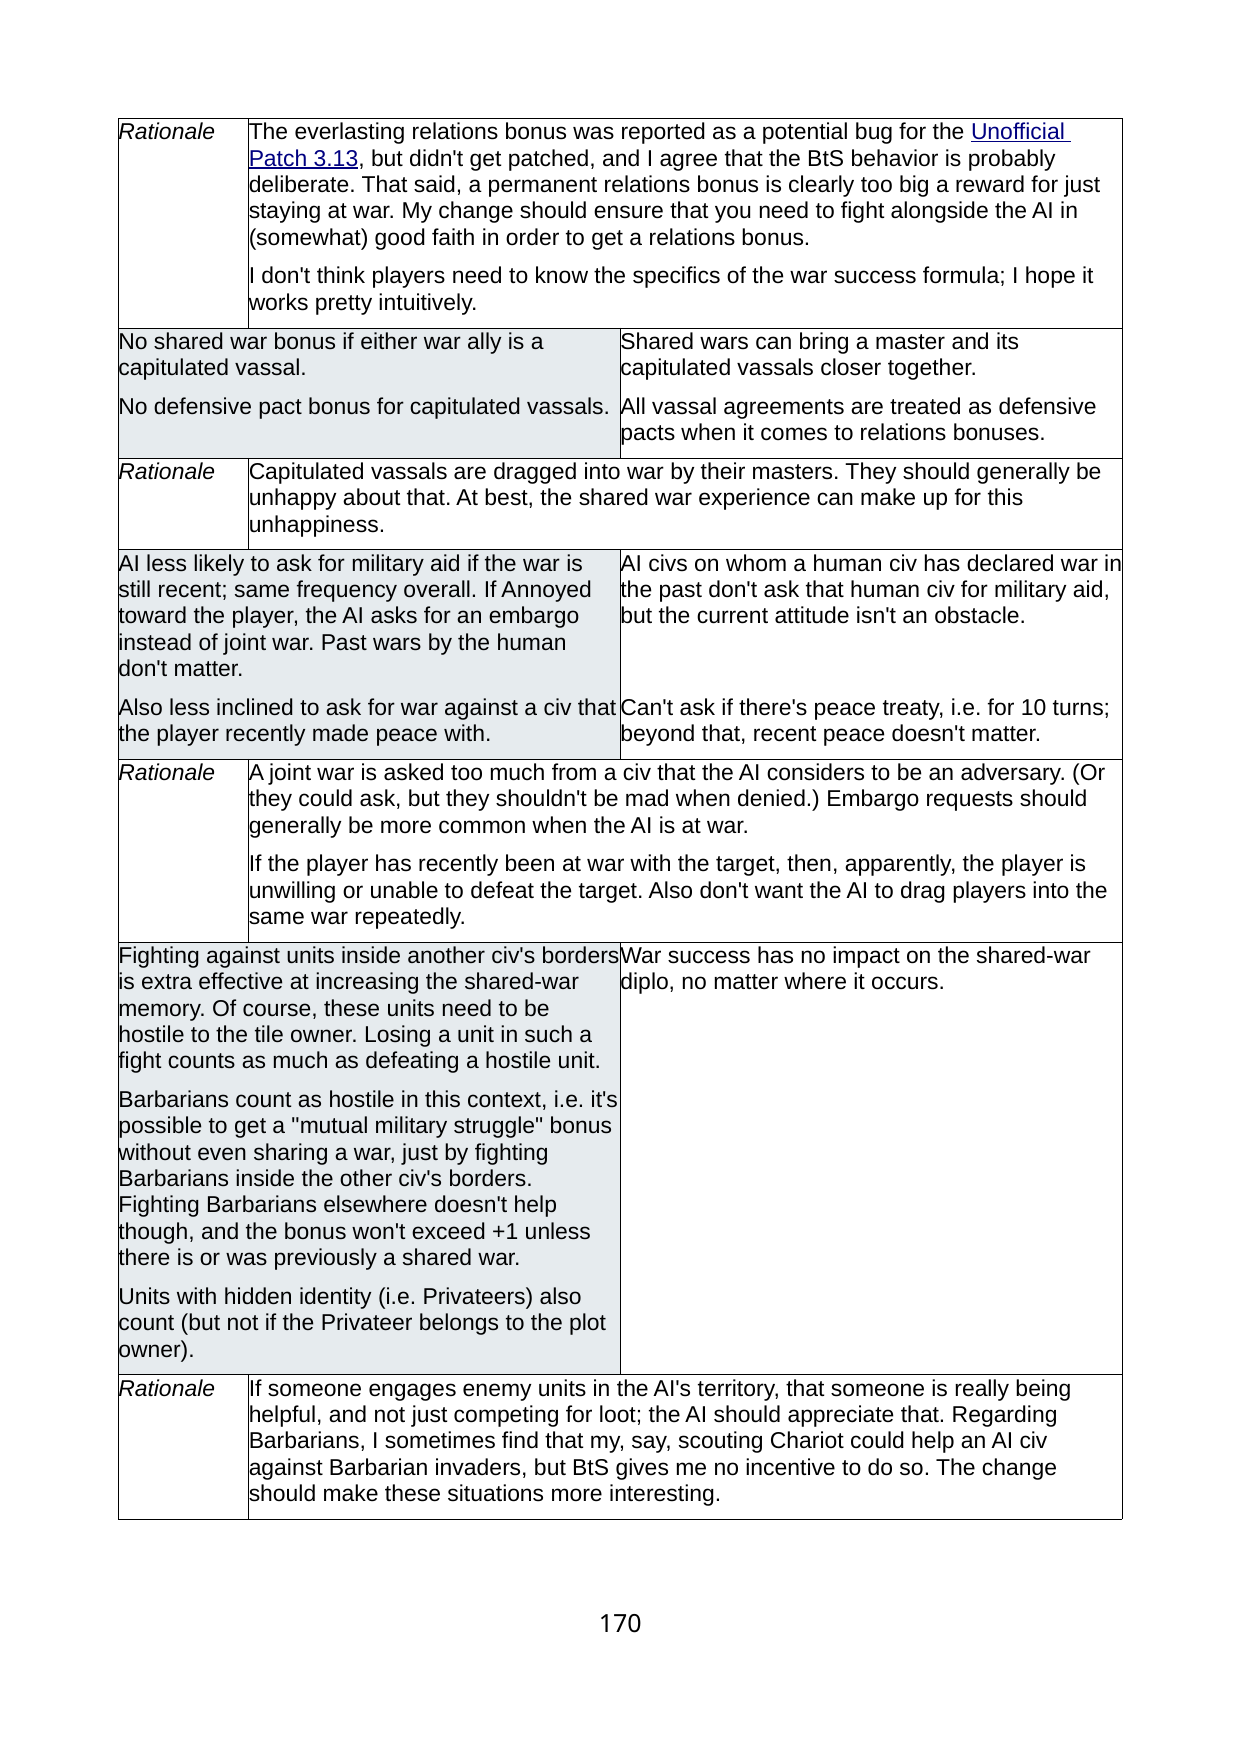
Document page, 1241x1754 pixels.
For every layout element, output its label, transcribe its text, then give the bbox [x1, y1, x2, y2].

table_cell Rationale [119, 459, 248, 549]
table_cell No shared war bonus if either war ally is a capitulated vassal. No defensive pact bonus for capitulated vassals. [119, 329, 620, 458]
table_cell AI civs on whom a human civ has declared war in the past don't ask that human civ for military aid, but the current attitude isn't an obstacle. Can't ask if there's peace treaty, i.e. for 10 turns; beyond that, recent peace doesn't matter. [621, 550, 1122, 759]
table_cell The everlasting relations bonus was reported as a potential bug for the Unofficial Patch 3.13, but didn't get patched, and I agree that the BtS behavior is probably deliberate. That said, a permanent relations bonus is clearly too big a reward for just staying at war. My change should ensure that you need to fight alongside the AI in (somewhat) good faith in order to get a relations bonus. I don't think players need to know the specifics of the war success formula; I hope it works pretty intuitively. [249, 119, 1122, 327]
table_cell Capitulated vassals are dragged into war by their masters. They should generally be unhappy about that. At best, the shared war experience can make up for this unhappiness. [249, 459, 1122, 549]
table_cell Fighting against units inside another civ's borders is extra effective at increasing the shared-war memory. Of course, these units need to be hostile to the tile owner. Losing a unit in such a fight counts as much as defeating a hostile unit. Barbarians count as hostile in this context, i.e. it's possible to get a "mutual military struggle" bonus without even sharing a war, just by fighting Barbarians inside the other civ's borders. Fighting Barbarians elsewhere doesn't help though, and the bonus won't exceed +1 unless there is or was previously a shared war. Units with hidden identity (i.e. Privateers) also count (but not if the Privateer belongs to the plot owner). [119, 943, 620, 1374]
table_cell Rationale [119, 1375, 248, 1519]
table_cell Shared wars can bring a master and its capitulated vassals closer together. All vassal agreements are treated as defensive pacts when it comes to relations bonuses. [621, 329, 1122, 458]
table_cell Rationale [119, 119, 248, 327]
table_cell If someone engages enemy units in the AI's territory, that someone is really being helpful, and not just competing for loot; the AI should appreciate that. Regarding Barbarians, I sometimes find that my, say, scouting Chariot could help an AI civ against Barbarian invaders, but BtS gives me no incentive to do so. The change should make these situations more interesting. [249, 1375, 1122, 1519]
table_cell A joint war is asked too much from a civ that the AI considers to be an adversary. (Or they could ask, but they shouldn't be mad when denied.) Embargo requests should generally be more common when the AI is at war. If the player has recently been at war with the target, then, apparently, the player is unwilling or unable to defeat the target. Also don't want the AI to drag players into the same war repeatedly. [249, 760, 1122, 942]
table_cell War success has no impact on the shared-war diplo, no matter where it occurs. [621, 943, 1122, 1374]
table_cell Rationale [119, 760, 248, 942]
table_cell AI less likely to ask for military aid if the war is still recent; same frequency overall. If Annoyed toward the player, the AI asks for an embargo instead of joint war. Past wars by the human don't matter. Also less inclined to ask for war against a civ that the player recently made peace with. [119, 550, 620, 759]
